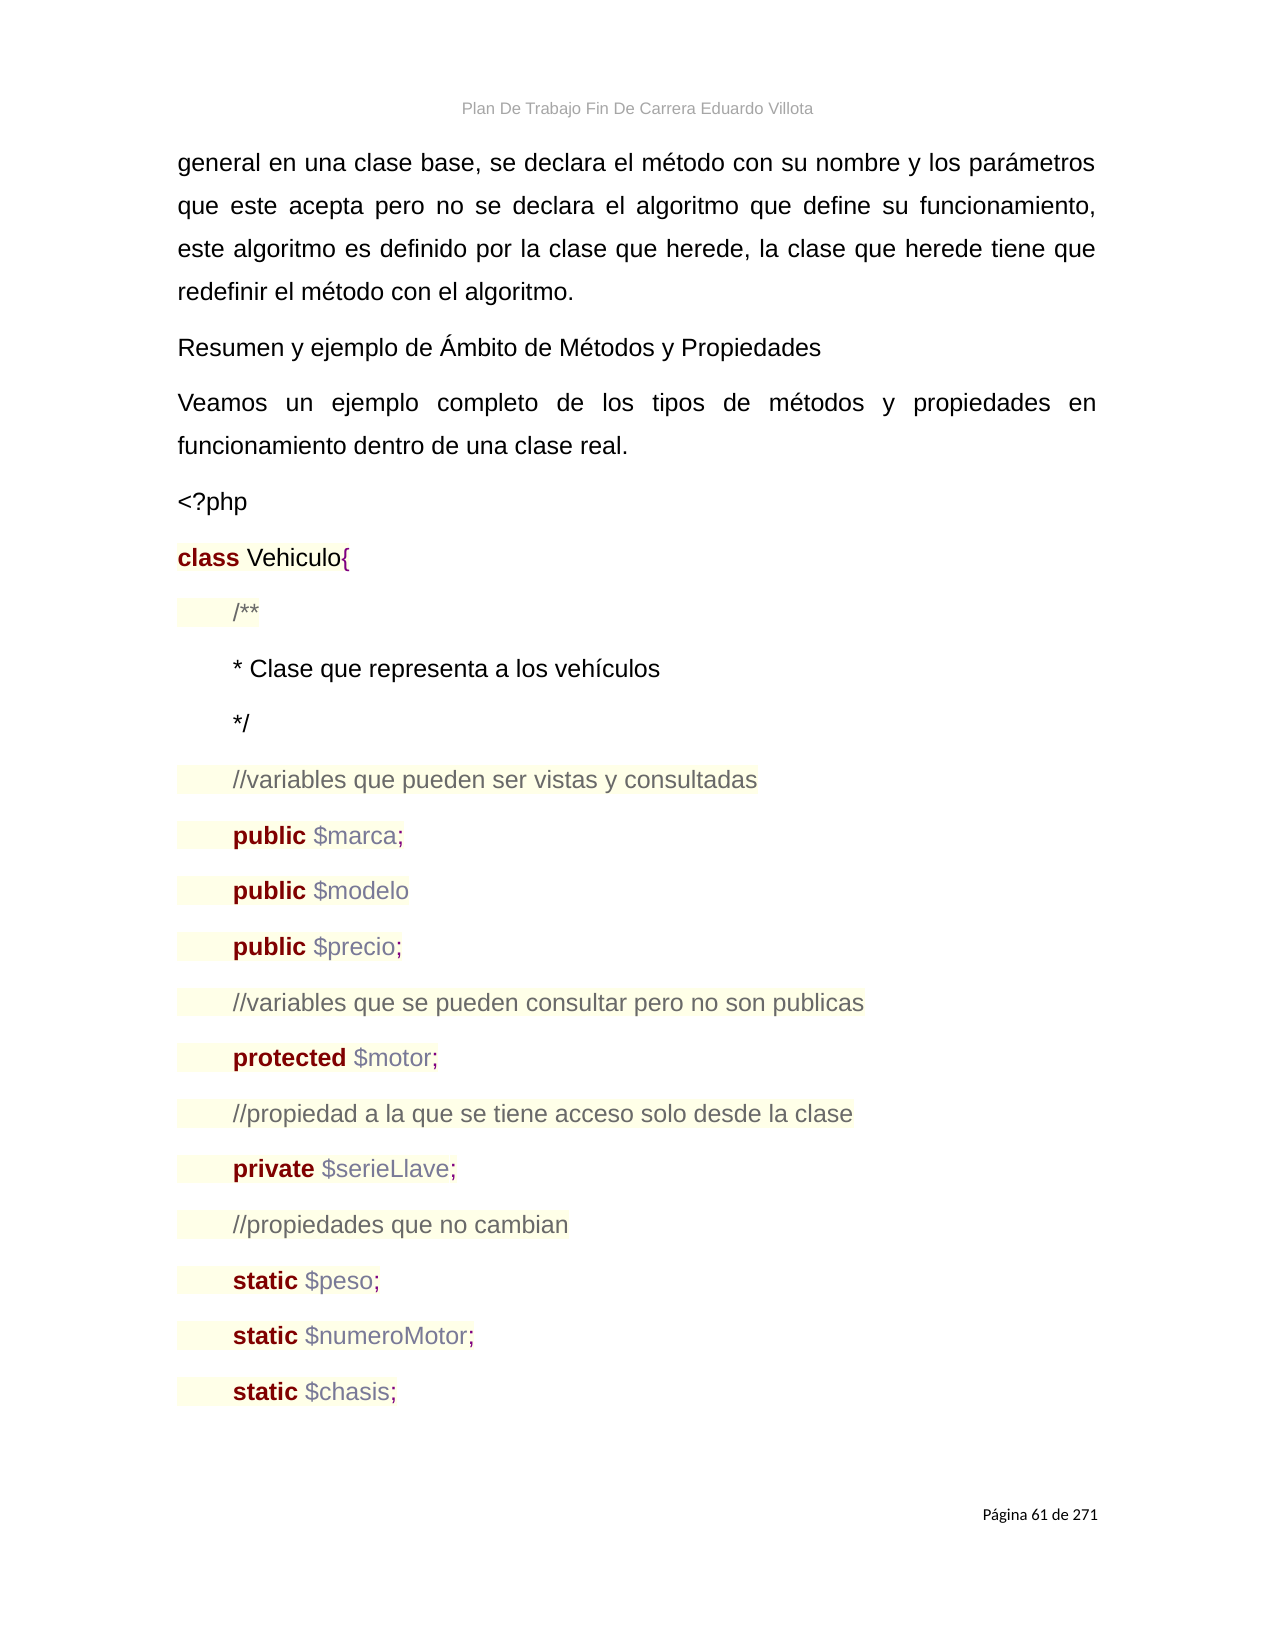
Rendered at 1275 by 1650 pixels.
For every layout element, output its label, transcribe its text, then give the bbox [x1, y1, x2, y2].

text static $peso; [177, 1266, 1098, 1294]
text public $marca; [177, 821, 1098, 849]
text */ [177, 709, 1098, 738]
text static $numeroMotor; [177, 1321, 1098, 1350]
text //propiedades que no cambian [177, 1210, 1098, 1239]
text /** [177, 598, 1098, 627]
text private $serieLlave; [177, 1154, 1098, 1183]
text //variables que pueden ser vistas y consultadas [177, 765, 1098, 794]
text //variables que se pueden consultar pero no son publicas [177, 988, 1098, 1016]
text static $chasis; [177, 1377, 1098, 1406]
text public $modelo [177, 876, 1098, 905]
text Veamos un ejemplo completo de los tipos de métodos y propiedades en funcionamiento dentro de una clase real. [177, 388, 1098, 460]
text Resumen y ejemplo de Ámbito de Métodos y Propiedades [177, 333, 1098, 361]
text <?php [177, 487, 1098, 516]
text general en una clase base, se declara el método con su nombre y los parámetros que este acepta pero no se declara el algoritmo que define su funcionamiento, este algoritmo es definido por la clase que herede, la clase que herede tiene que redefinir el método con el algoritmo. [177, 148, 1098, 306]
text * Clase que representa a los vehículos [177, 654, 1098, 683]
text //propiedad a la que se tiene acceso solo desde la clase [177, 1099, 1098, 1128]
text class Vehiculo{ [177, 543, 1098, 571]
text protected $motor; [177, 1043, 1098, 1072]
text public $precio; [177, 932, 1098, 961]
